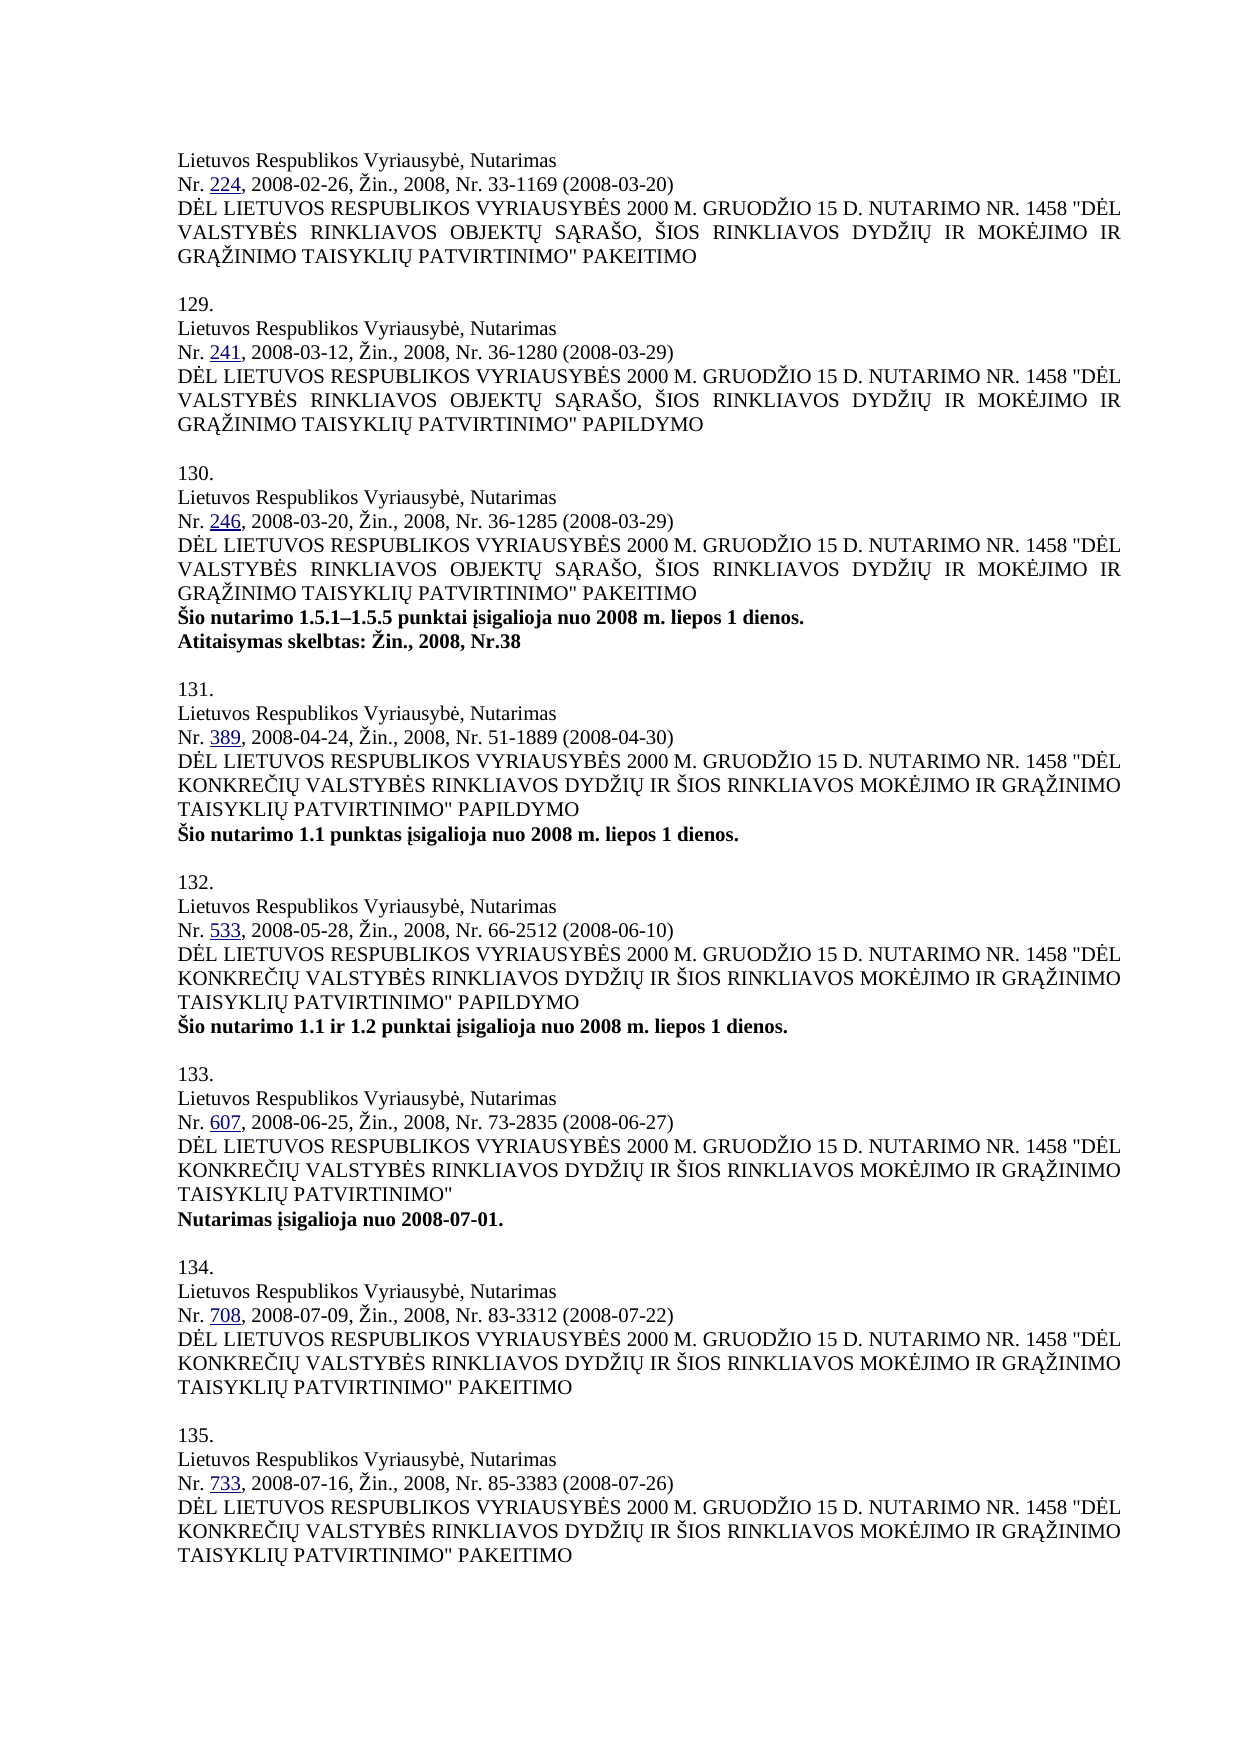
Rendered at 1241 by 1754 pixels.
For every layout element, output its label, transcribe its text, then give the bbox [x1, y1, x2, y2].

text 131. [177, 677, 1122, 701]
text DĖL LIETUVOS RESPUBLIKOS VYRIAUSYBĖS 2000 M. GRUODŽIO 15 D. NUTARIMO NR. 1458 "DĖL VALSTYBĖS RINKLIAVOS OBJEKTŲ SĄRAŠO, ŠIOS RINKLIAVOS DYDŽIŲ IR MOKĖJIMO IR GRĄŽINIMO TAISYKLIŲ PATVIRTINIMO" PAKEITIMO [177, 533, 1122, 605]
text 135. [177, 1423, 1122, 1447]
text Lietuvos Respublikos Vyriausybė, Nutarimas [177, 1086, 1122, 1110]
text Lietuvos Respublikos Vyriausybė, Nutarimas [177, 148, 1122, 172]
text DĖL LIETUVOS RESPUBLIKOS VYRIAUSYBĖS 2000 M. GRUODŽIO 15 D. NUTARIMO NR. 1458 "DĖL KONKREČIŲ VALSTYBĖS RINKLIAVOS DYDŽIŲ IR ŠIOS RINKLIAVOS MOKĖJIMO IR GRĄŽINIMO TAISYKLIŲ PATVIRTINIMO" PAKEITIMO [177, 1327, 1122, 1399]
text Nutarimas įsigalioja nuo 2008-07-01. [177, 1206, 1122, 1231]
text Šio nutarimo 1.5.1–1.5.5 punktai įsigalioja nuo 2008 m. liepos 1 dienos. [177, 605, 1122, 629]
text Lietuvos Respublikos Vyriausybė, Nutarimas [177, 894, 1122, 918]
text Atitaisymas skelbtas: Žin., 2008, Nr.38 [177, 629, 1122, 653]
text Nr. 246, 2008-03-20, Žin., 2008, Nr. 36-1285 (2008-03-29) [177, 509, 1122, 533]
text Lietuvos Respublikos Vyriausybė, Nutarimas [177, 1279, 1122, 1303]
text Nr. 708, 2008-07-09, Žin., 2008, Nr. 83-3312 (2008-07-22) [177, 1303, 1122, 1327]
text DĖL LIETUVOS RESPUBLIKOS VYRIAUSYBĖS 2000 M. GRUODŽIO 15 D. NUTARIMO NR. 1458 "DĖL KONKREČIŲ VALSTYBĖS RINKLIAVOS DYDŽIŲ IR ŠIOS RINKLIAVOS MOKĖJIMO IR GRĄŽINIMO TAISYKLIŲ PATVIRTINIMO" PAPILDYMO [177, 942, 1122, 1014]
text 133. [177, 1062, 1122, 1086]
text DĖL LIETUVOS RESPUBLIKOS VYRIAUSYBĖS 2000 M. GRUODŽIO 15 D. NUTARIMO NR. 1458 "DĖL KONKREČIŲ VALSTYBĖS RINKLIAVOS DYDŽIŲ IR ŠIOS RINKLIAVOS MOKĖJIMO IR GRĄŽINIMO TAISYKLIŲ PATVIRTINIMO" PAPILDYMO [177, 749, 1122, 821]
text 130. [177, 461, 1122, 484]
text Nr. 533, 2008-05-28, Žin., 2008, Nr. 66-2512 (2008-06-10) [177, 918, 1122, 942]
text Lietuvos Respublikos Vyriausybė, Nutarimas [177, 1447, 1122, 1471]
text 129. [177, 292, 1122, 316]
text Lietuvos Respublikos Vyriausybė, Nutarimas [177, 316, 1122, 340]
text Lietuvos Respublikos Vyriausybė, Nutarimas [177, 484, 1122, 509]
text Šio nutarimo 1.1 punktas įsigalioja nuo 2008 m. liepos 1 dienos. [177, 821, 1122, 846]
text Nr. 241, 2008-03-12, Žin., 2008, Nr. 36-1280 (2008-03-29) [177, 340, 1122, 364]
text Šio nutarimo 1.1 ir 1.2 punktai įsigalioja nuo 2008 m. liepos 1 dienos. [177, 1014, 1122, 1038]
text Lietuvos Respublikos Vyriausybė, Nutarimas [177, 701, 1122, 725]
text 134. [177, 1254, 1122, 1279]
text Nr. 224, 2008-02-26, Žin., 2008, Nr. 33-1169 (2008-03-20) [177, 172, 1122, 196]
text DĖL LIETUVOS RESPUBLIKOS VYRIAUSYBĖS 2000 M. GRUODŽIO 15 D. NUTARIMO NR. 1458 "DĖL KONKREČIŲ VALSTYBĖS RINKLIAVOS DYDŽIŲ IR ŠIOS RINKLIAVOS MOKĖJIMO IR GRĄŽINIMO TAISYKLIŲ PATVIRTINIMO" PAKEITIMO [177, 1495, 1122, 1567]
text DĖL LIETUVOS RESPUBLIKOS VYRIAUSYBĖS 2000 M. GRUODŽIO 15 D. NUTARIMO NR. 1458 "DĖL VALSTYBĖS RINKLIAVOS OBJEKTŲ SĄRAŠO, ŠIOS RINKLIAVOS DYDŽIŲ IR MOKĖJIMO IR GRĄŽINIMO TAISYKLIŲ PATVIRTINIMO" PAPILDYMO [177, 364, 1122, 436]
text Nr. 389, 2008-04-24, Žin., 2008, Nr. 51-1889 (2008-04-30) [177, 725, 1122, 749]
text 132. [177, 869, 1122, 894]
text DĖL LIETUVOS RESPUBLIKOS VYRIAUSYBĖS 2000 M. GRUODŽIO 15 D. NUTARIMO NR. 1458 "DĖL VALSTYBĖS RINKLIAVOS OBJEKTŲ SĄRAŠO, ŠIOS RINKLIAVOS DYDŽIŲ IR MOKĖJIMO IR GRĄŽINIMO TAISYKLIŲ PATVIRTINIMO" PAKEITIMO [177, 196, 1122, 268]
text Nr. 607, 2008-06-25, Žin., 2008, Nr. 73-2835 (2008-06-27) [177, 1110, 1122, 1134]
text Nr. 733, 2008-07-16, Žin., 2008, Nr. 85-3383 (2008-07-26) [177, 1471, 1122, 1495]
text DĖL LIETUVOS RESPUBLIKOS VYRIAUSYBĖS 2000 M. GRUODŽIO 15 D. NUTARIMO NR. 1458 "DĖL KONKREČIŲ VALSTYBĖS RINKLIAVOS DYDŽIŲ IR ŠIOS RINKLIAVOS MOKĖJIMO IR GRĄŽINIMO TAISYKLIŲ PATVIRTINIMO" [177, 1134, 1122, 1206]
